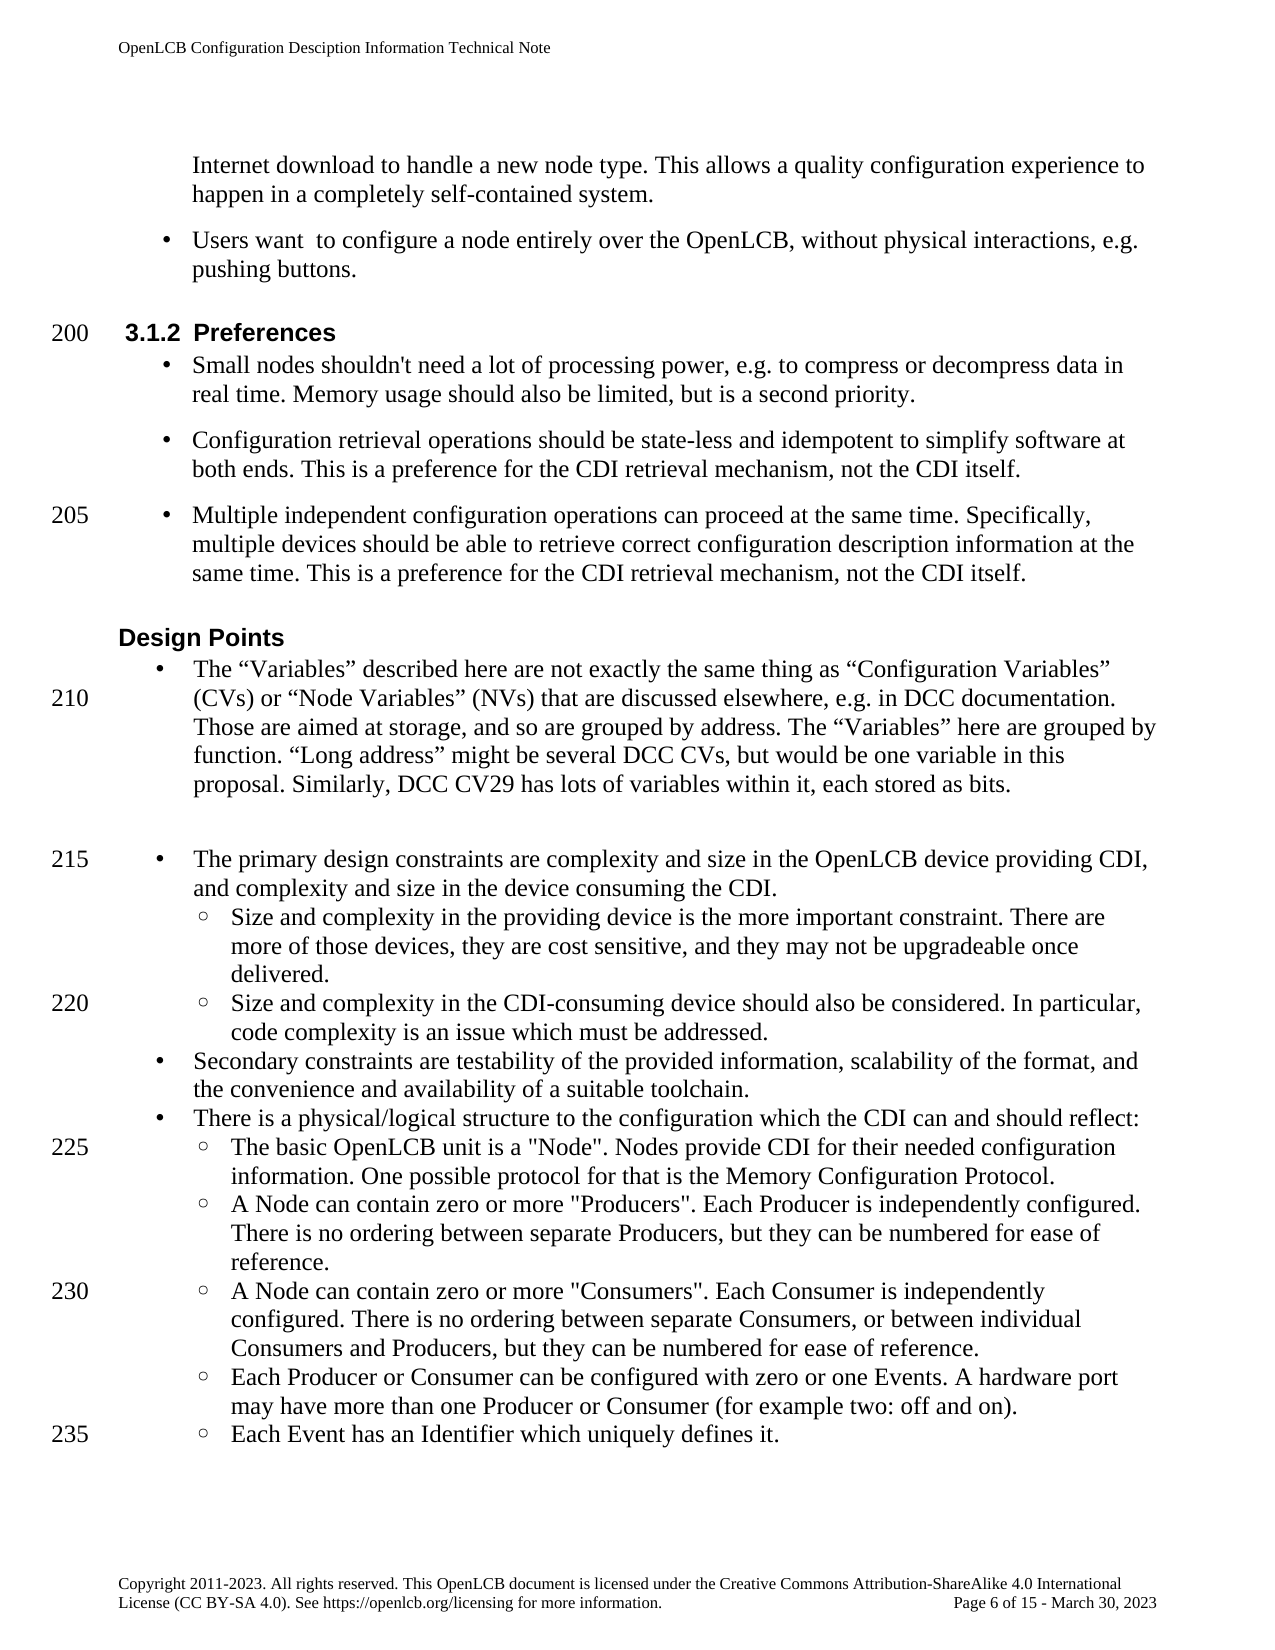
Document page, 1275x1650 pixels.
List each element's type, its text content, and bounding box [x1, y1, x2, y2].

list The primary design constraints are complexity and size in the OpenLCB device providing CDI, and complexity and size in the device consuming the CDI. [156, 844, 1157, 902]
subtitle Design Points [118, 623, 1157, 651]
list The “Variables” described here are not exactly the same thing as “Configuration Variables” (CVs) or “Node Variables” (NVs) that are discussed elsewhere, e.g. in DCC documentation. Those are aimed at storage, and so are grouped by address. The “Variables” here are grouped by function. “Long address” might be several DCC CVs, but would be one variable in this proposal. Similarly, DCC CV29 has lots of variables within it, each stored as bits. [156, 654, 1157, 798]
list Users want to configure a node entirely over the OpenLCB, without physical interactions, e.g. pushing buttons. [162, 225, 1157, 283]
list Small nodes shouldn't need a lot of processing power, e.g. to compress or decompress data in real time. Memory usage should also be limited, but is a second priority. [162, 350, 1157, 408]
subtitle Preferences [118, 318, 1157, 347]
list Configuration retrieval operations should be state-less and idempotent to simplify software at both ends. This is a preference for the CDI retrieval mechanism, not the CDI itself. [162, 425, 1157, 483]
list Each Event has an Identifier which uniquely defines it. [193, 1419, 1157, 1448]
list A Node can contain zero or more "Producers". Each Producer is independently configured. There is no ordering between separate Producers, but they can be numbered for ease of reference. [193, 1189, 1157, 1276]
list A Node can contain zero or more "Consumers". Each Consumer is independently configured. There is no ordering between separate Consumers, or between individual Consumers and Producers, but they can be numbered for ease of reference. [193, 1276, 1157, 1362]
list Internet download to handle a new node type. This allows a quality configuration experience to happen in a completely self-contained system. [162, 150, 1157, 207]
list Multiple independent configuration operations can proceed at the same time. Specifically, multiple devices should be able to retrieve correct configuration description information at the same time. This is a preference for the CDI retrieval mechanism, not the CDI itself. [162, 501, 1157, 587]
list Size and complexity in the CDI-consuming device should also be considered. In particular, code complexity is an issue which must be addressed. [193, 988, 1157, 1046]
list Secondary constraints are testability of the provided information, scalability of the format, and the convenience and availability of a suitable toolchain. [156, 1046, 1157, 1103]
list The basic OpenLCB unit is a "Node". Nodes provide CDI for their needed configuration information. One possible protocol for that is the Memory Configuration Protocol. [193, 1132, 1157, 1189]
list There is a physical/logical structure to the configuration which the CDI can and should reflect: [156, 1103, 1157, 1132]
list Each Producer or Consumer can be configured with zero or one Events. A hardware port may have more than one Producer or Consumer (for example two: off and on). [193, 1362, 1157, 1419]
list Size and complexity in the providing device is the more important constraint. There are more of those devices, they are cost sensitive, and they may not be upgradeable once delivered. [193, 902, 1157, 988]
